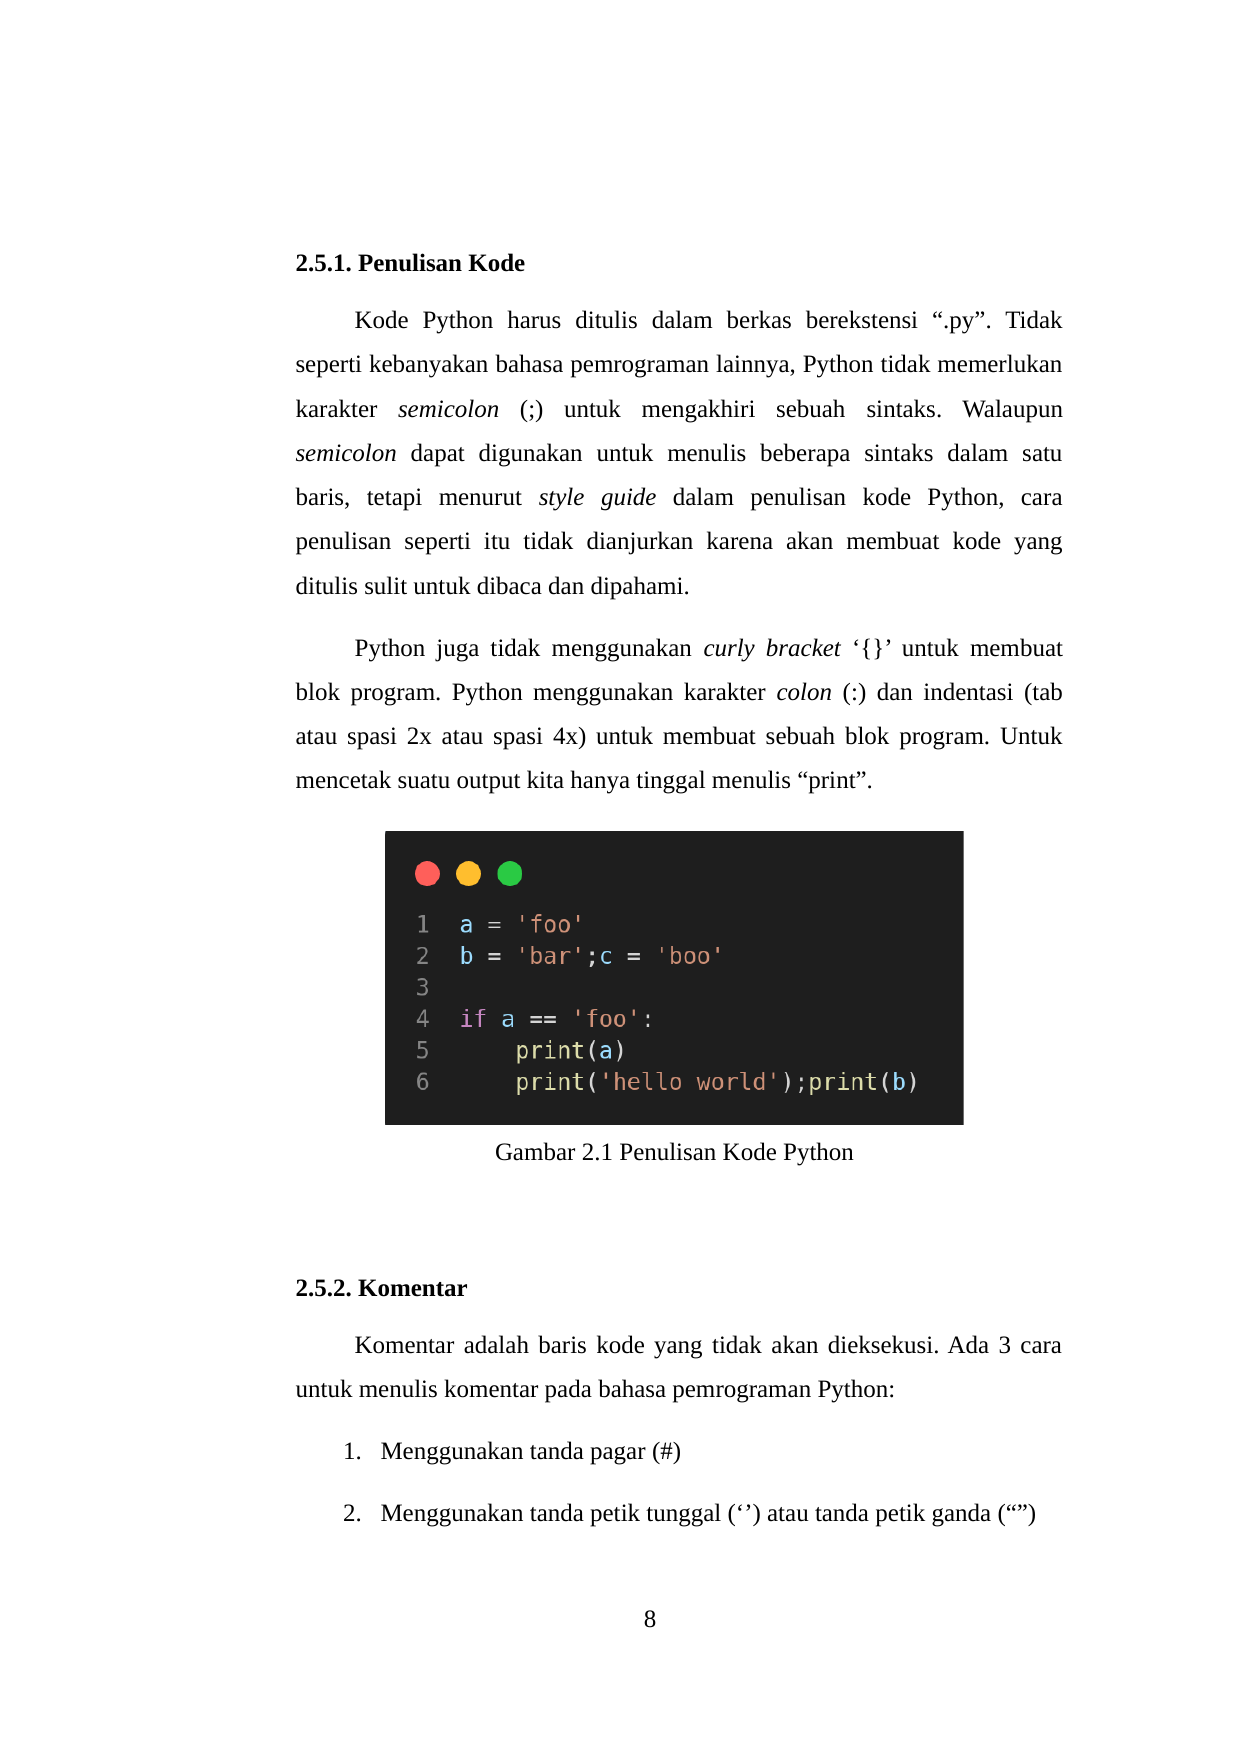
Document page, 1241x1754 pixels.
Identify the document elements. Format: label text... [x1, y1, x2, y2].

text Kode Python harus ditulis dalam berkas berekstensi “.py”. Tidak seperti kebanyakan bahasa pemrograman lainnya, Python tidak memerlukan karakter semicolon (;) untuk mengakhiri sebuah sintaks. Walaupun semicolon dapat digunakan untuk menulis beberapa sintaks dalam satu baris, tetapi menurut style guide dalam penulisan kode Python, cara penulisan seperti itu tidak dianjurkan karena akan membuat kode yang ditulis sulit untuk dibaca dan dipahami. [295, 293, 1063, 603]
text Python juga tidak menggunakan curly bracket ‘{}’ untuk membuat blok program. Python menggunakan karakter colon (:) dan indentasi (tab atau spasi 2x atau spasi 4x) untuk membuat sebuah blok program. Untuk mencetak suatu output kita hanya tinggal menulis “print”. [295, 621, 1063, 798]
subtitle Komentar [295, 1261, 1063, 1306]
text Komentar adalah baris kode yang tidak akan dieksekusi. Ada 3 cara untuk menulis komentar pada bahasa pemrograman Python: [295, 1318, 1063, 1407]
picture [385, 831, 964, 1125]
text Gambar 2.1 Penulisan Kode Python [385, 1125, 963, 1169]
list Menggunakan tanda petik tunggal (‘’) atau tanda petik ganda (“”) [343, 1486, 1063, 1531]
subtitle Penulisan Kode [295, 236, 1063, 281]
list Menggunakan tanda pagar (#) [343, 1424, 1063, 1468]
